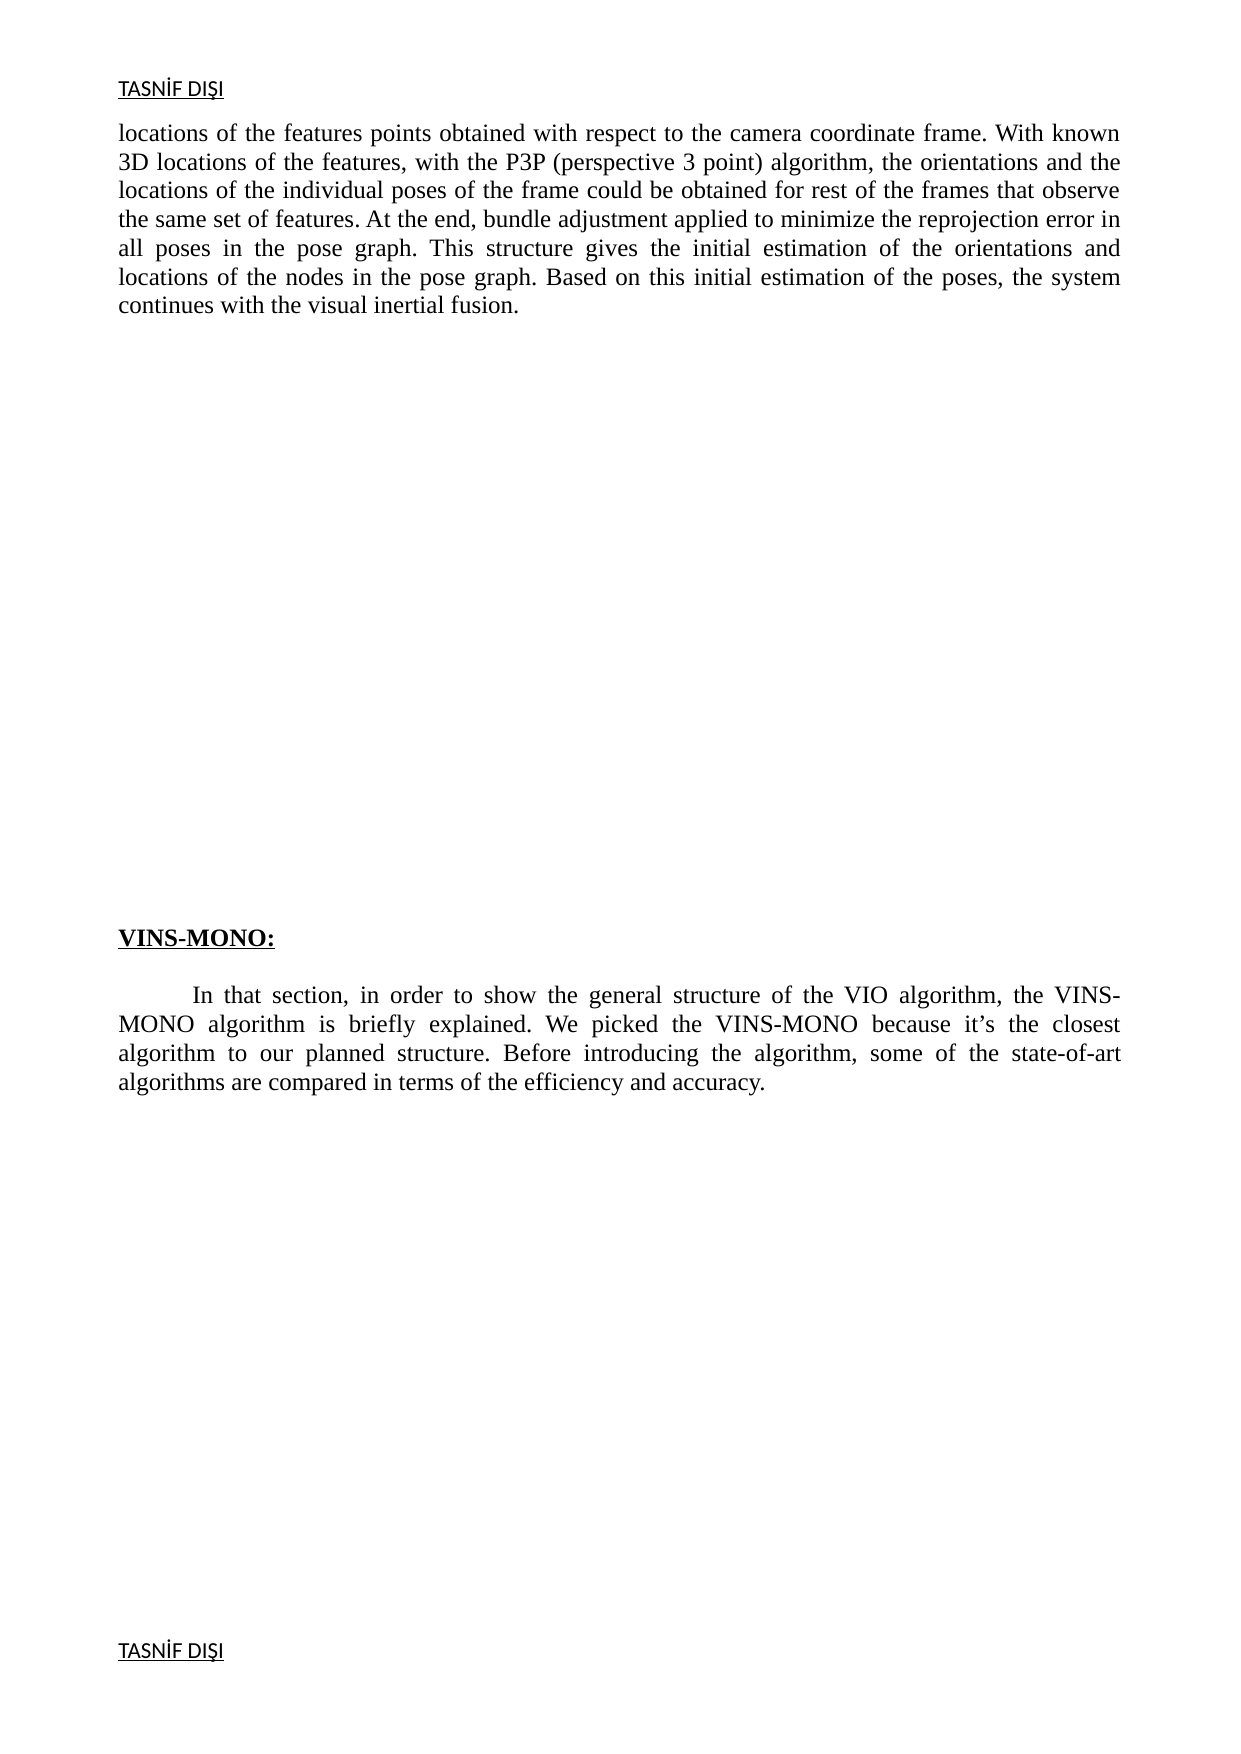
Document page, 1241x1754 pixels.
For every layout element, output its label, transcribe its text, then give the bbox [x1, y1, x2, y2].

text VINS-MONO: [118, 923, 1122, 952]
text In that section, in order to show the general structure of the VIO algorithm, the VINS-MONO algorithm is briefly explained. We picked the VINS-MONO because it’s the closest algorithm to our planned structure. Before introducing the algorithm, some of the state-of-art algorithms are compared in terms of the efficiency and accuracy. [118, 981, 1122, 1096]
text locations of the features points obtained with respect to the camera coordinate frame. With known 3D locations of the features, with the P3P (perspective 3 point) algorithm, the orientations and the locations of the individual poses of the frame could be obtained for rest of the frames that observe the same set of features. At the end, bundle adjustment applied to minimize the reprojection error in all poses in the pose graph. This structure gives the initial estimation of the orientations and locations of the nodes in the pose graph. Based on this initial estimation of the poses, the system continues with the visual inertial fusion. [118, 118, 1122, 319]
